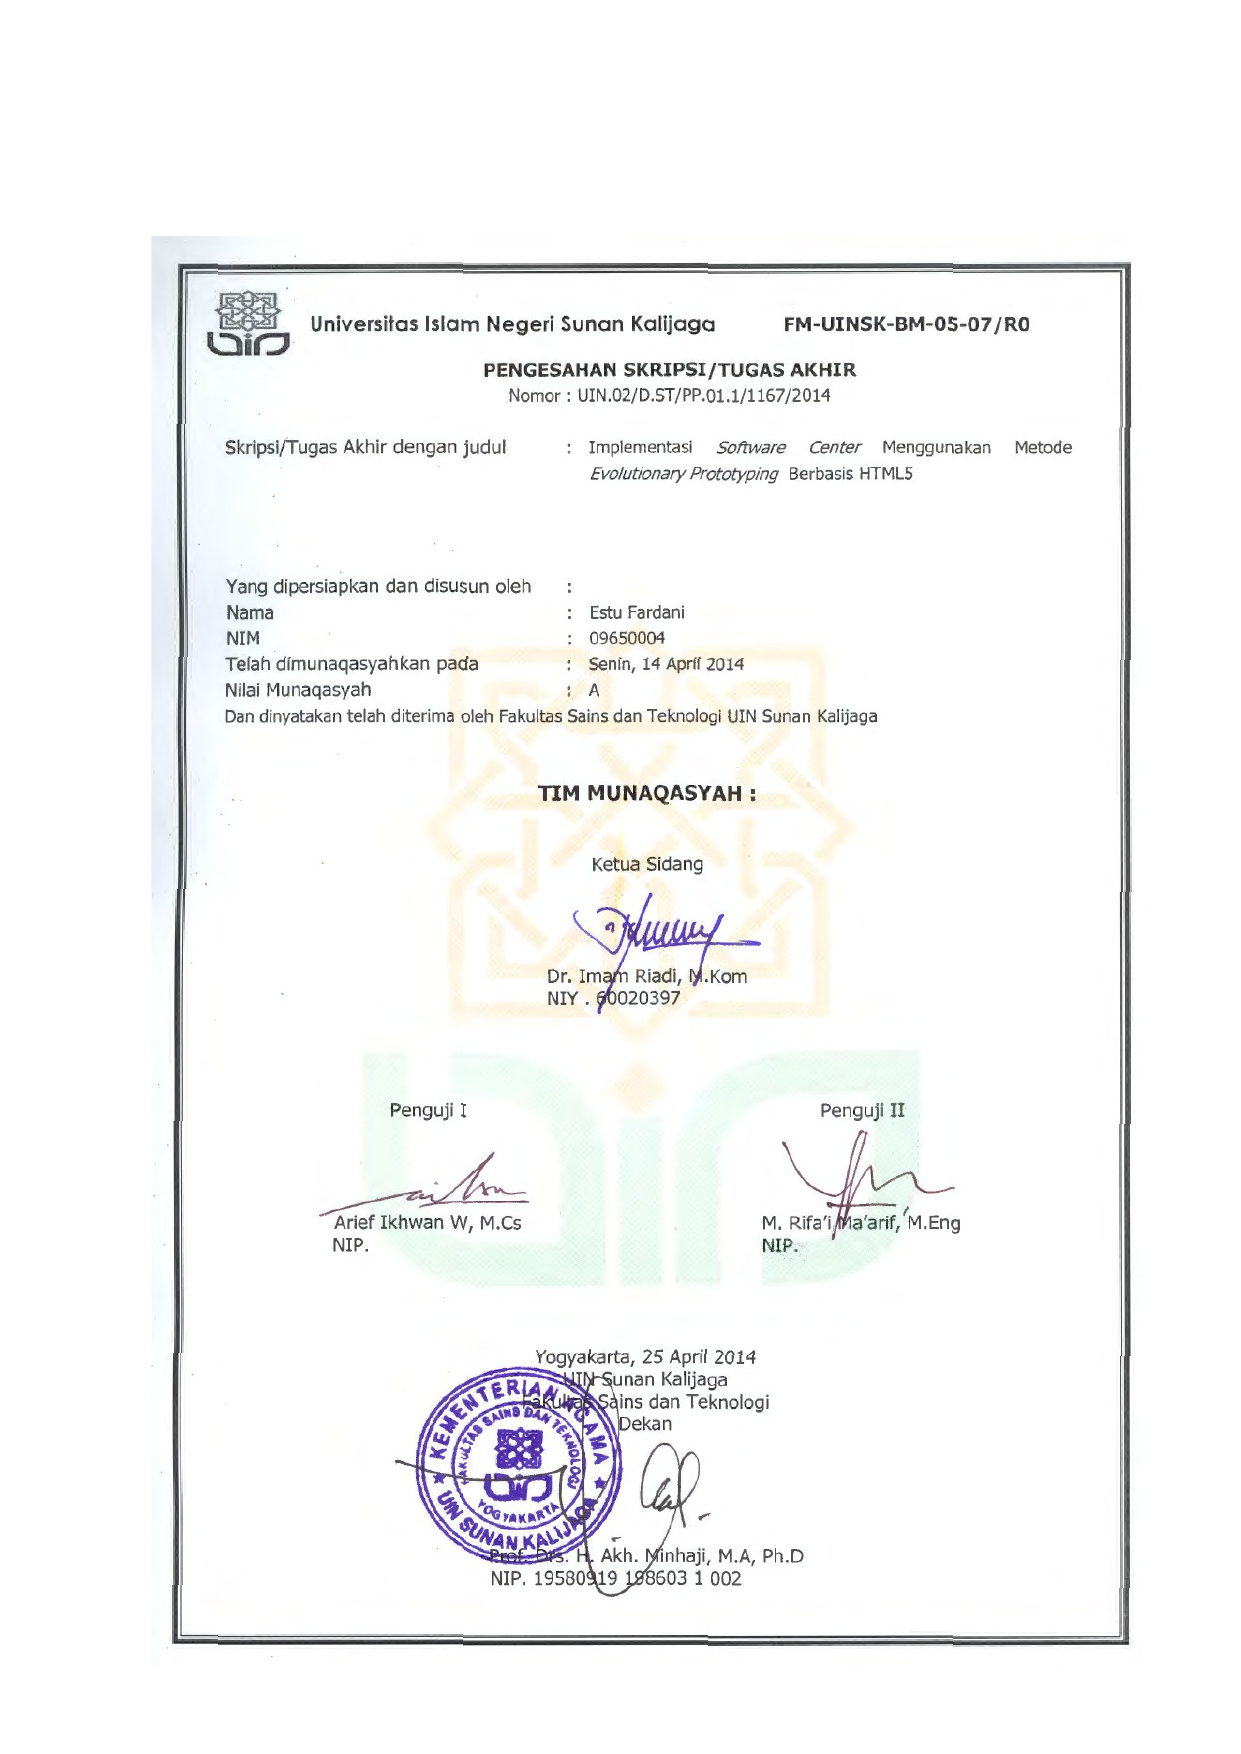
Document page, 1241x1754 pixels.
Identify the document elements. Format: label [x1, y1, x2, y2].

picture [151, 236, 1148, 1665]
